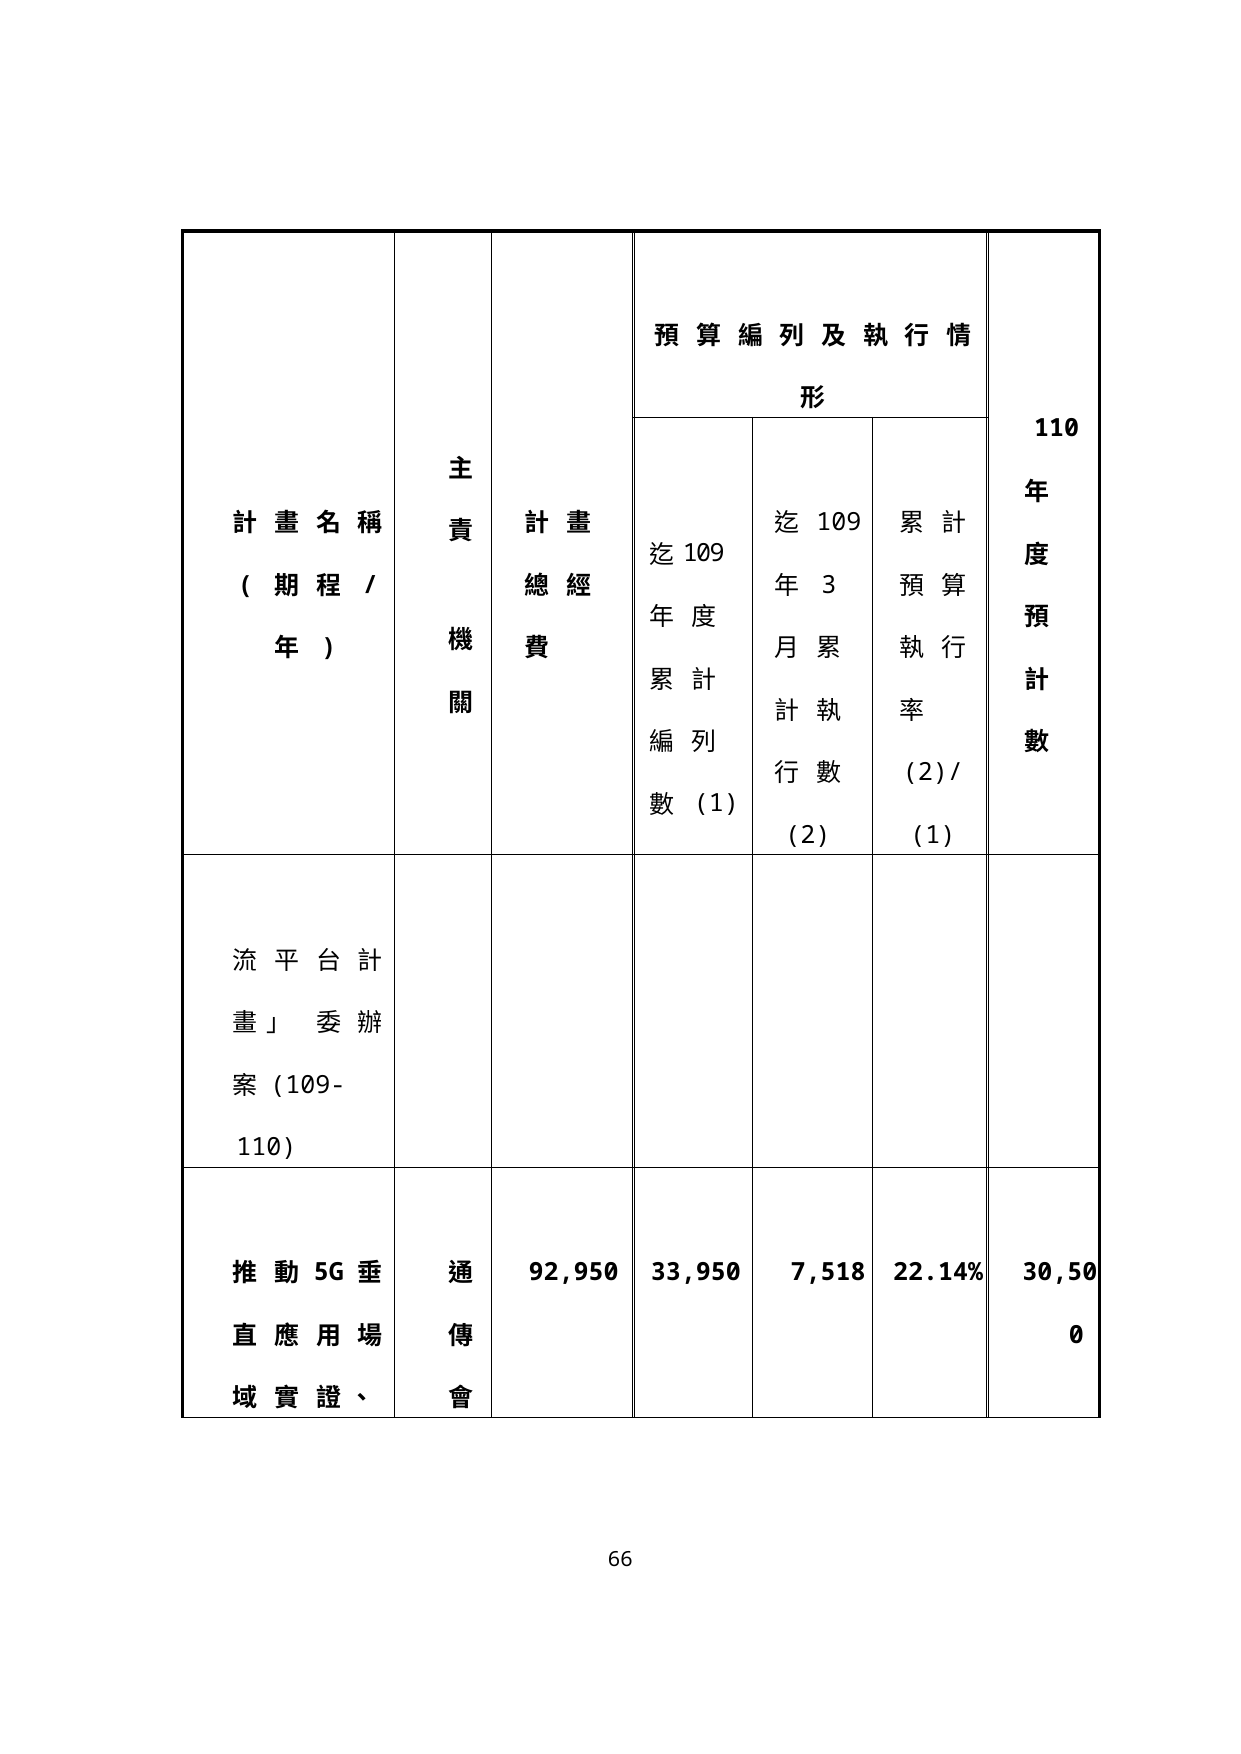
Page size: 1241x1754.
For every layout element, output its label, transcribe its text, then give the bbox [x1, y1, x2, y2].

table_header 計畫總經費 [492, 233, 632, 854]
table_cell 22.14% [873, 1168, 986, 1417]
table_cell 30,500 [989, 1168, 1098, 1417]
table_cell 迄109年3月累計執行數(2) [753, 418, 872, 854]
table_cell [492, 855, 632, 1167]
table_cell 7,518 [753, 1168, 872, 1417]
table_header 預算編列及執行情形 [635, 233, 986, 417]
table_cell [873, 855, 986, 1167]
table_cell [635, 855, 752, 1167]
table_cell [753, 855, 872, 1167]
table_header 110年度預計數 [989, 233, 1098, 854]
table_cell 流平台計畫」委辦案(109-110) [184, 855, 394, 1167]
table_cell 迄109年度累計編列數(1) [635, 418, 752, 854]
table_cell [989, 855, 1098, 1167]
table_header 主責 機關 [395, 233, 491, 854]
table_header 計畫名稱 (期程/年) [184, 233, 394, 854]
table_cell 通傳會 [395, 1168, 491, 1417]
table_cell 推動5G垂直應用場域實證、 [184, 1168, 394, 1417]
table_cell 33,950 [635, 1168, 752, 1417]
table_cell 累計預算執行率(2)/(1) [873, 418, 986, 854]
table_cell 92,950 [492, 1168, 632, 1417]
table_cell [395, 855, 491, 1167]
